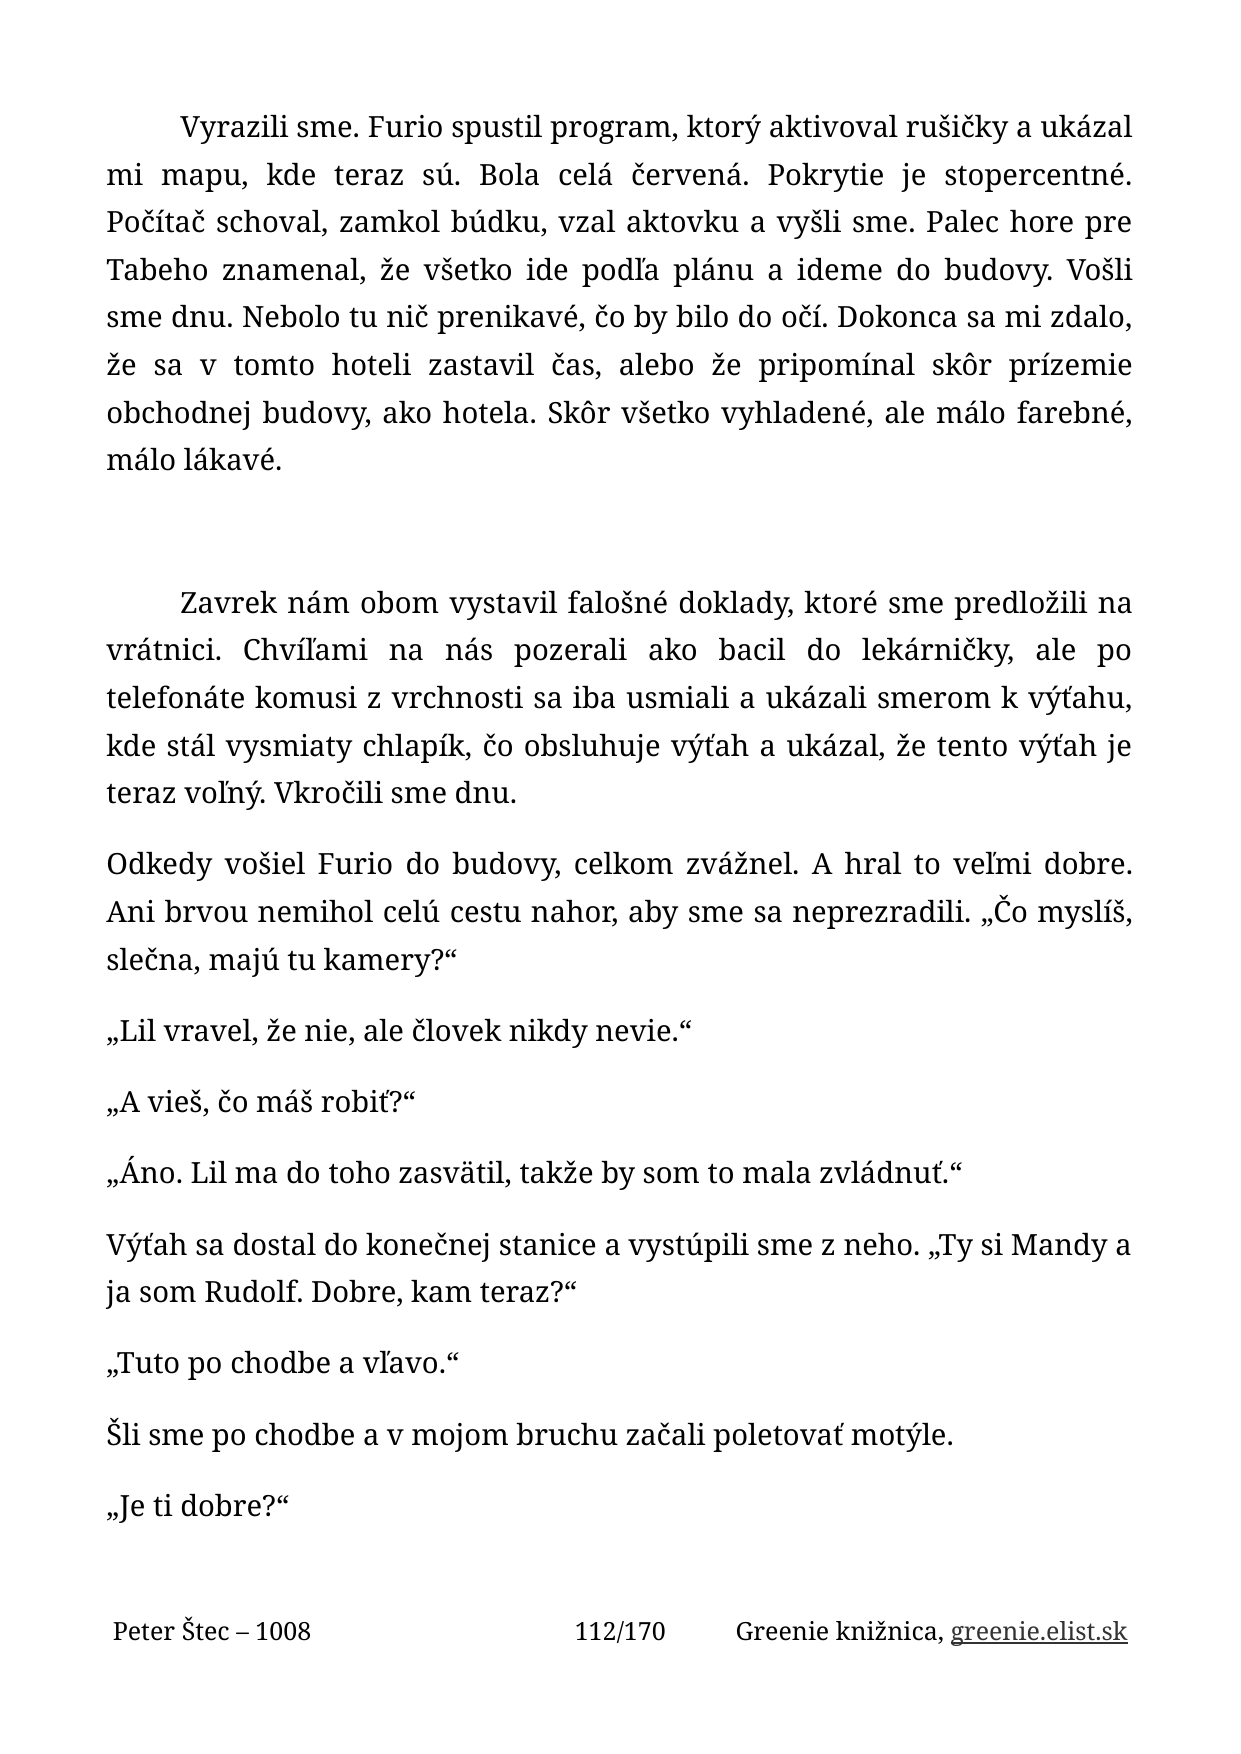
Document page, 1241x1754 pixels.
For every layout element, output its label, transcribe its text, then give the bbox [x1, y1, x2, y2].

text Šli sme po chodbe a v mojom bruchu začali poletovať motýle. [106, 1414, 1134, 1454]
text „A vieš, čo máš robiť?“ [106, 1081, 1134, 1121]
text „Lil vravel, že nie, ale človek nikdy nevie.“ [106, 1010, 1134, 1050]
text „Je ti dobre?“ [106, 1485, 1134, 1525]
text Vyrazili sme. Furio spustil program, ktorý aktivoval rušičky a ukázal mi mapu, kde teraz sú. Bola celá červená. Pokrytie je stopercentné. Počítač schoval, zamkol búdku, vzal aktovku a vyšli sme. Palec hore pre Tabeho znamenal, že všetko ide podľa plánu a ideme do budovy. Vošli sme dnu. Nebolo tu nič prenikavé, čo by bilo do očí. Dokonca sa mi zdalo, že sa v tomto hoteli zastavil čas, alebo že pripomínal skôr prízemie obchodnej budovy, ako hotela. Skôr všetko vyhladené, ale málo farebné, málo lákavé. [106, 106, 1134, 479]
text Odkedy vošiel Furio do budovy, celkom zvážnel. A hral to veľmi dobre. Ani brvou nemihol celú cestu nahor, aby sme sa neprezradili. „Čo myslíš, slečna, majú tu kamery?“ [106, 844, 1134, 978]
text „Áno. Lil ma do toho zasvätil, takže by som to mala zvládnuť.“ [106, 1153, 1134, 1192]
text „Tuto po chodbe a vľavo.“ [106, 1343, 1134, 1382]
text Zavrek nám obom vystavil falošné doklady, ktoré sme predložili na vrátnici. Chvíľami na nás pozerali ako bacil do lekárničky, ale po telefonáte komusi z vrchnosti sa iba usmiali a ukázali smerom k výťahu, kde stál vysmiaty chlapík, čo obsluhuje výťah a ukázal, že tento výťah je teraz voľný. Vkročili sme dnu. [106, 582, 1134, 812]
text Výťah sa dostal do konečnej stanice a vystúpili sme z neho. „Ty si Mandy a ja som Rudolf. Dobre, kam teraz?“ [106, 1224, 1134, 1311]
